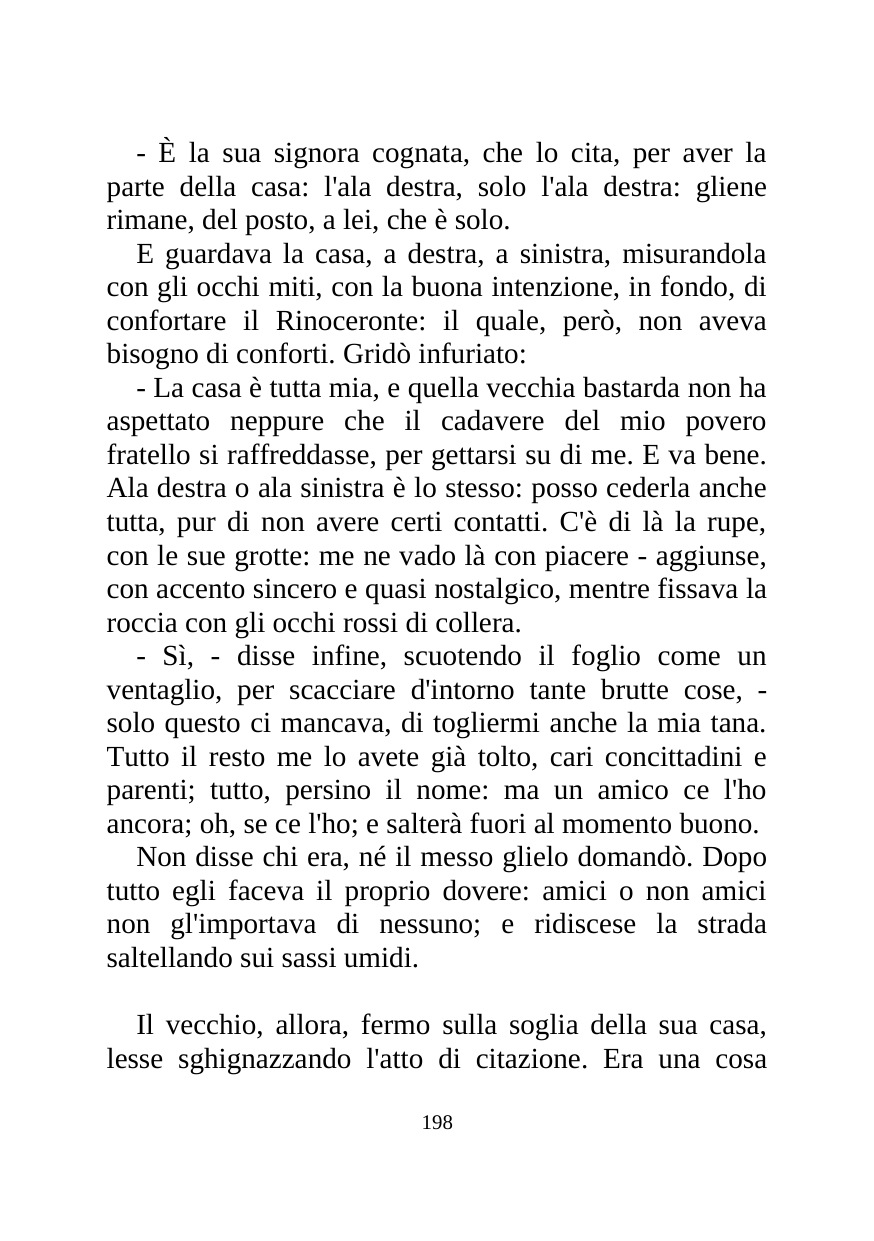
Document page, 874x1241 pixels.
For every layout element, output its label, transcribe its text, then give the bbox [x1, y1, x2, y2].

text - Sì, - disse infine, scuotendo il foglio come un ventaglio, per scacciare d'intorno tante brutte cose, - solo questo ci mancava, di togliermi anche la mia tana. Tutto il resto me lo avete già tolto, cari concittadini e parenti; tutto, persino il nome: ma un amico ce l'ho ancora; oh, se ce l'ho; e salterà fuori al momento buono. [106, 638, 768, 839]
text Il vecchio, allora, fermo sulla soglia della sua casa, lesse sghignazzando l'atto di citazione. Era una cosa [106, 1007, 768, 1074]
text E guardava la casa, a destra, a sinistra, misurandola con gli occhi miti, con la buona intenzione, in fondo, di confortare il Rinoceronte: il quale, però, non aveva bisogno di conforti. Gridò infuriato: [106, 236, 768, 370]
text - È la sua signora cognata, che lo cita, per aver la parte della casa: l'ala destra, solo l'ala destra: gliene rimane, del posto, a lei, che è solo. [106, 135, 768, 236]
text - La casa è tutta mia, e quella vecchia bastarda non ha aspettato neppure che il cadavere del mio povero fratello si raffreddasse, per gettarsi su di me. E va bene. Ala destra o ala sinistra è lo stesso: posso cederla anche tutta, pur di non avere certi contatti. C'è di là la rupe, con le sue grotte: me ne vado là con piacere - aggiunse, con accento sincero e quasi nostalgico, mentre fissava la roccia con gli occhi rossi di collera. [106, 370, 768, 638]
text Non disse chi era, né il messo glielo domandò. Dopo tutto egli faceva il proprio dovere: amici o non amici non gl'importava di nessuno; e ridiscese la strada saltellando sui sassi umidi. [106, 839, 768, 974]
